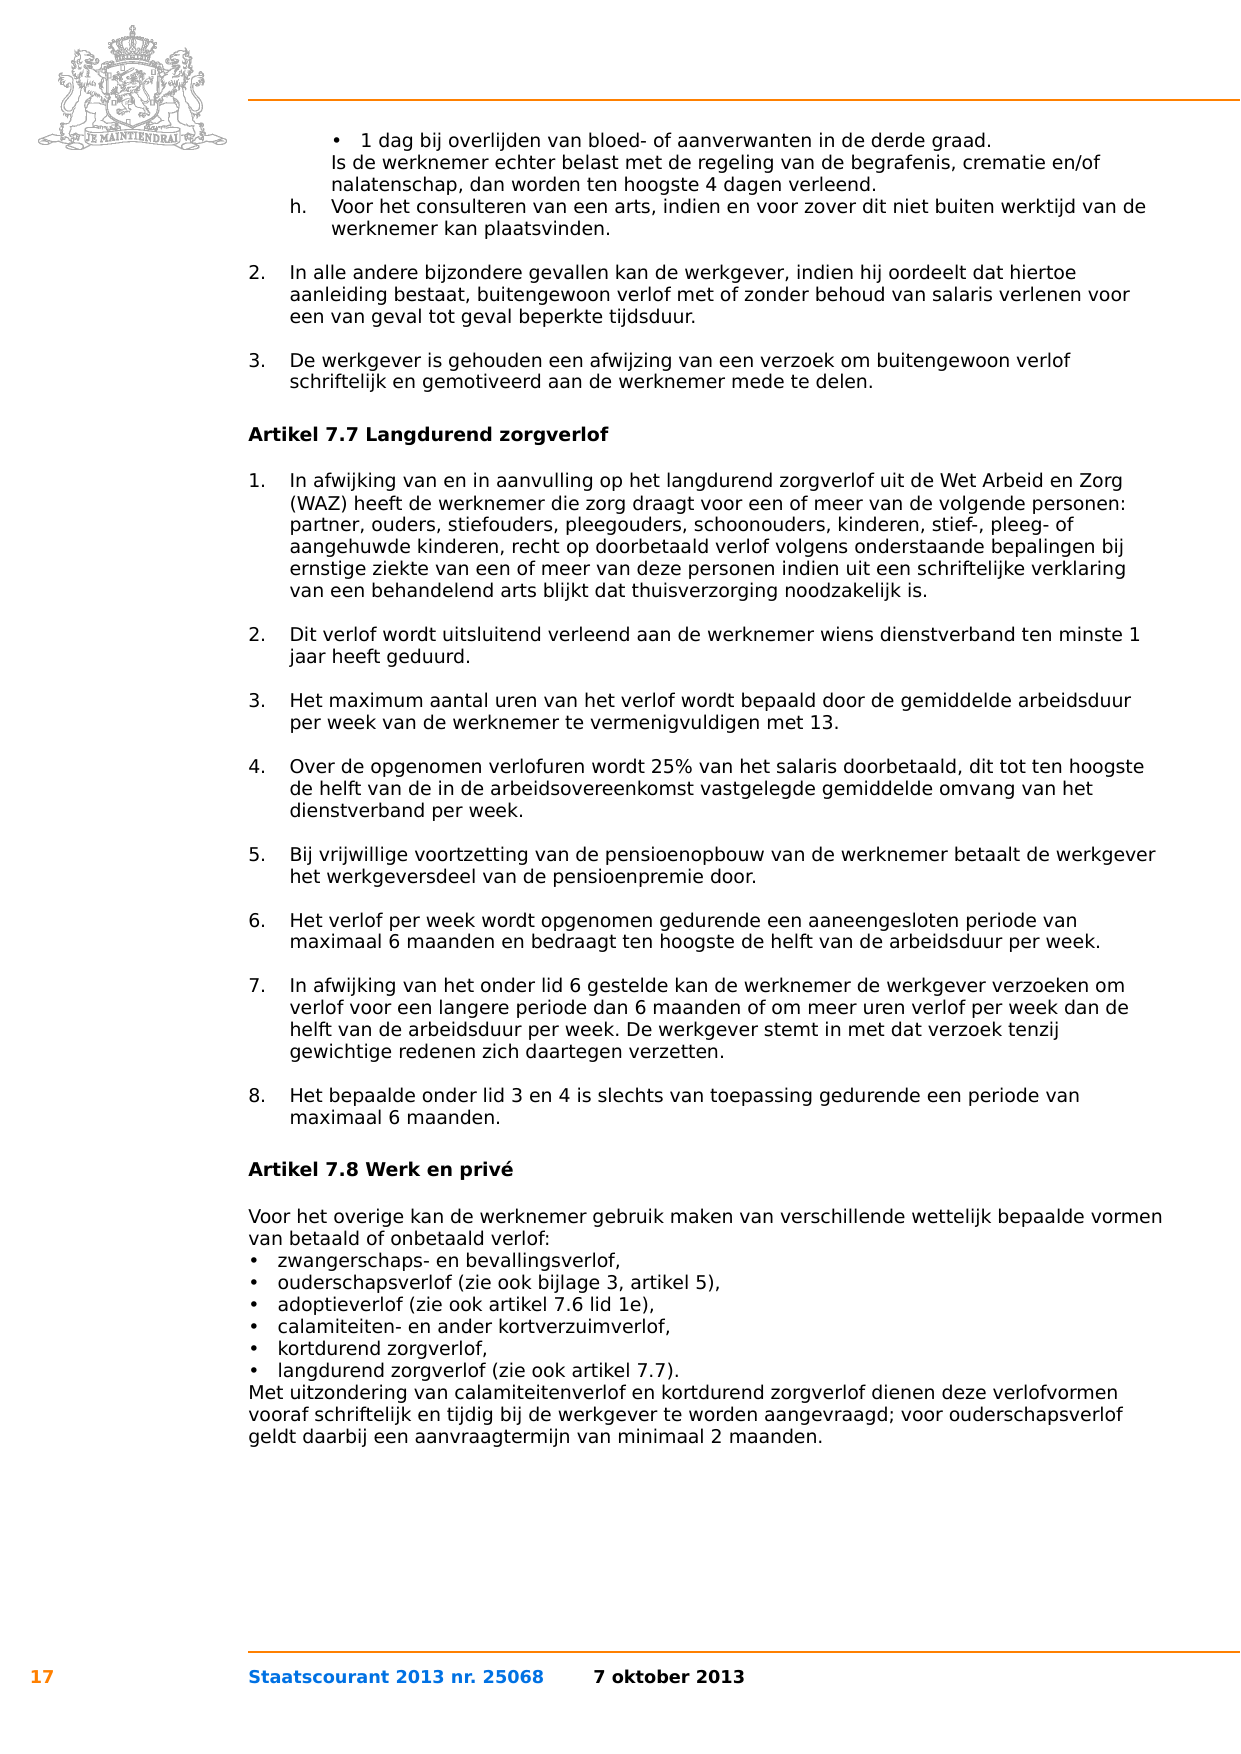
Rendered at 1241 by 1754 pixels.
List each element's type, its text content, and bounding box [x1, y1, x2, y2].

text 6. Het verlof per week wordt opgenomen gedurende een aaneengesloten periode van maximaal 6 maanden en bedraagt ten hoogste de helft van de arbeidsduur per week. [248, 909, 1163, 953]
text h. Voor het consulteren van een arts, indien en voor zover dit niet buiten werktijd van de werknemer kan plaatsvinden. [289, 196, 1163, 240]
text • langdurend zorgverlof (zie ook artikel 7.7). [248, 1360, 1163, 1382]
text • 1 dag bij overlijden van bloed- of aanverwanten in de derde graad. [331, 130, 1163, 152]
text 3. De werkgever is gehouden een afwijzing van een verzoek om buitengewoon verlof schriftelijk en gemotiveerd aan de werknemer mede te delen. [248, 349, 1163, 393]
text • ouderschapsverlof (zie ook bijlage 3, artikel 5), [248, 1272, 1163, 1294]
subtitle Artikel 7.8 Werk en privé [248, 1159, 1163, 1181]
text 8. Het bepaalde onder lid 3 en 4 is slechts van toepassing gedurende een periode van maximaal 6 maanden. [248, 1085, 1163, 1129]
text Met uitzondering van calamiteitenverlof en kortdurend zorgverlof dienen deze verlofvormen vooraf schriftelijk en tijdig bij de werkgever te worden aangevraagd; voor ouderschapsverlof geldt daarbij een aanvraagtermijn van minimaal 2 maanden. [248, 1382, 1163, 1448]
text • calamiteiten- en ander kortverzuimverlof, [248, 1316, 1163, 1338]
text 3. Het maximum aantal uren van het verlof wordt bepaald door de gemiddelde arbeidsduur per week van de werknemer te vermenigvuldigen met 13. [248, 690, 1163, 734]
text • adoptieverlof (zie ook artikel 7.6 lid 1e), [248, 1294, 1163, 1316]
picture [38, 25, 227, 150]
subtitle Artikel 7.7 Langdurend zorgverlof [248, 423, 1163, 445]
text 7. In afwijking van het onder lid 6 gestelde kan de werknemer de werkgever verzoeken om verlof voor een langere periode dan 6 maanden of om meer uren verlof per week dan de helft van de arbeidsduur per week. De werkgever stemt in met dat verzoek tenzij gewichtige redenen zich daartegen verzetten. [248, 975, 1163, 1063]
text 4. Over de opgenomen verlofuren wordt 25% van het salaris doorbetaald, dit tot ten hoogste de helft van de in de arbeidsovereenkomst vastgelegde gemiddelde omvang van het dienstverband per week. [248, 756, 1163, 822]
text 2. In alle andere bijzondere gevallen kan de werkgever, indien hij oordeelt dat hiertoe aanleiding bestaat, buitengewoon verlof met of zonder behoud van salaris verlenen voor een van geval tot geval beperkte tijdsduur. [248, 262, 1163, 328]
text Voor het overige kan de werknemer gebruik maken van verschillende wettelijk bepaalde vormen van betaald of onbetaald verlof: [248, 1206, 1163, 1250]
text 2. Dit verlof wordt uitsluitend verleend aan de werknemer wiens dienstverband ten minste 1 jaar heeft geduurd. [248, 624, 1163, 668]
text 1. In afwijking van en in aanvulling op het langdurend zorgverlof uit de Wet Arbeid en Zorg (WAZ) heeft de werknemer die zorg draagt voor een of meer van de volgende personen: partner, ouders, stiefouders, pleegouders, schoonouders, kinderen, stief-, pleeg- of aangehuwde kinderen, recht op doorbetaald verlof volgens onderstaande bepalingen bij ernstige ziekte van een of meer van deze personen indien uit een schriftelijke verklaring van een behandelend arts blijkt dat thuisverzorging noodzakelijk is. [248, 470, 1163, 602]
text 5. Bij vrijwillige voortzetting van de pensioenopbouw van de werknemer betaalt de werkgever het werkgeversdeel van de pensioenpremie door. [248, 844, 1163, 888]
text • kortdurend zorgverlof, [248, 1338, 1163, 1360]
text • zwangerschaps- en bevallingsverlof, [248, 1250, 1163, 1272]
text Is de werknemer echter belast met de regeling van de begrafenis, crematie en/of nalatenschap, dan worden ten hoogste 4 dagen verleend. [331, 152, 1163, 196]
